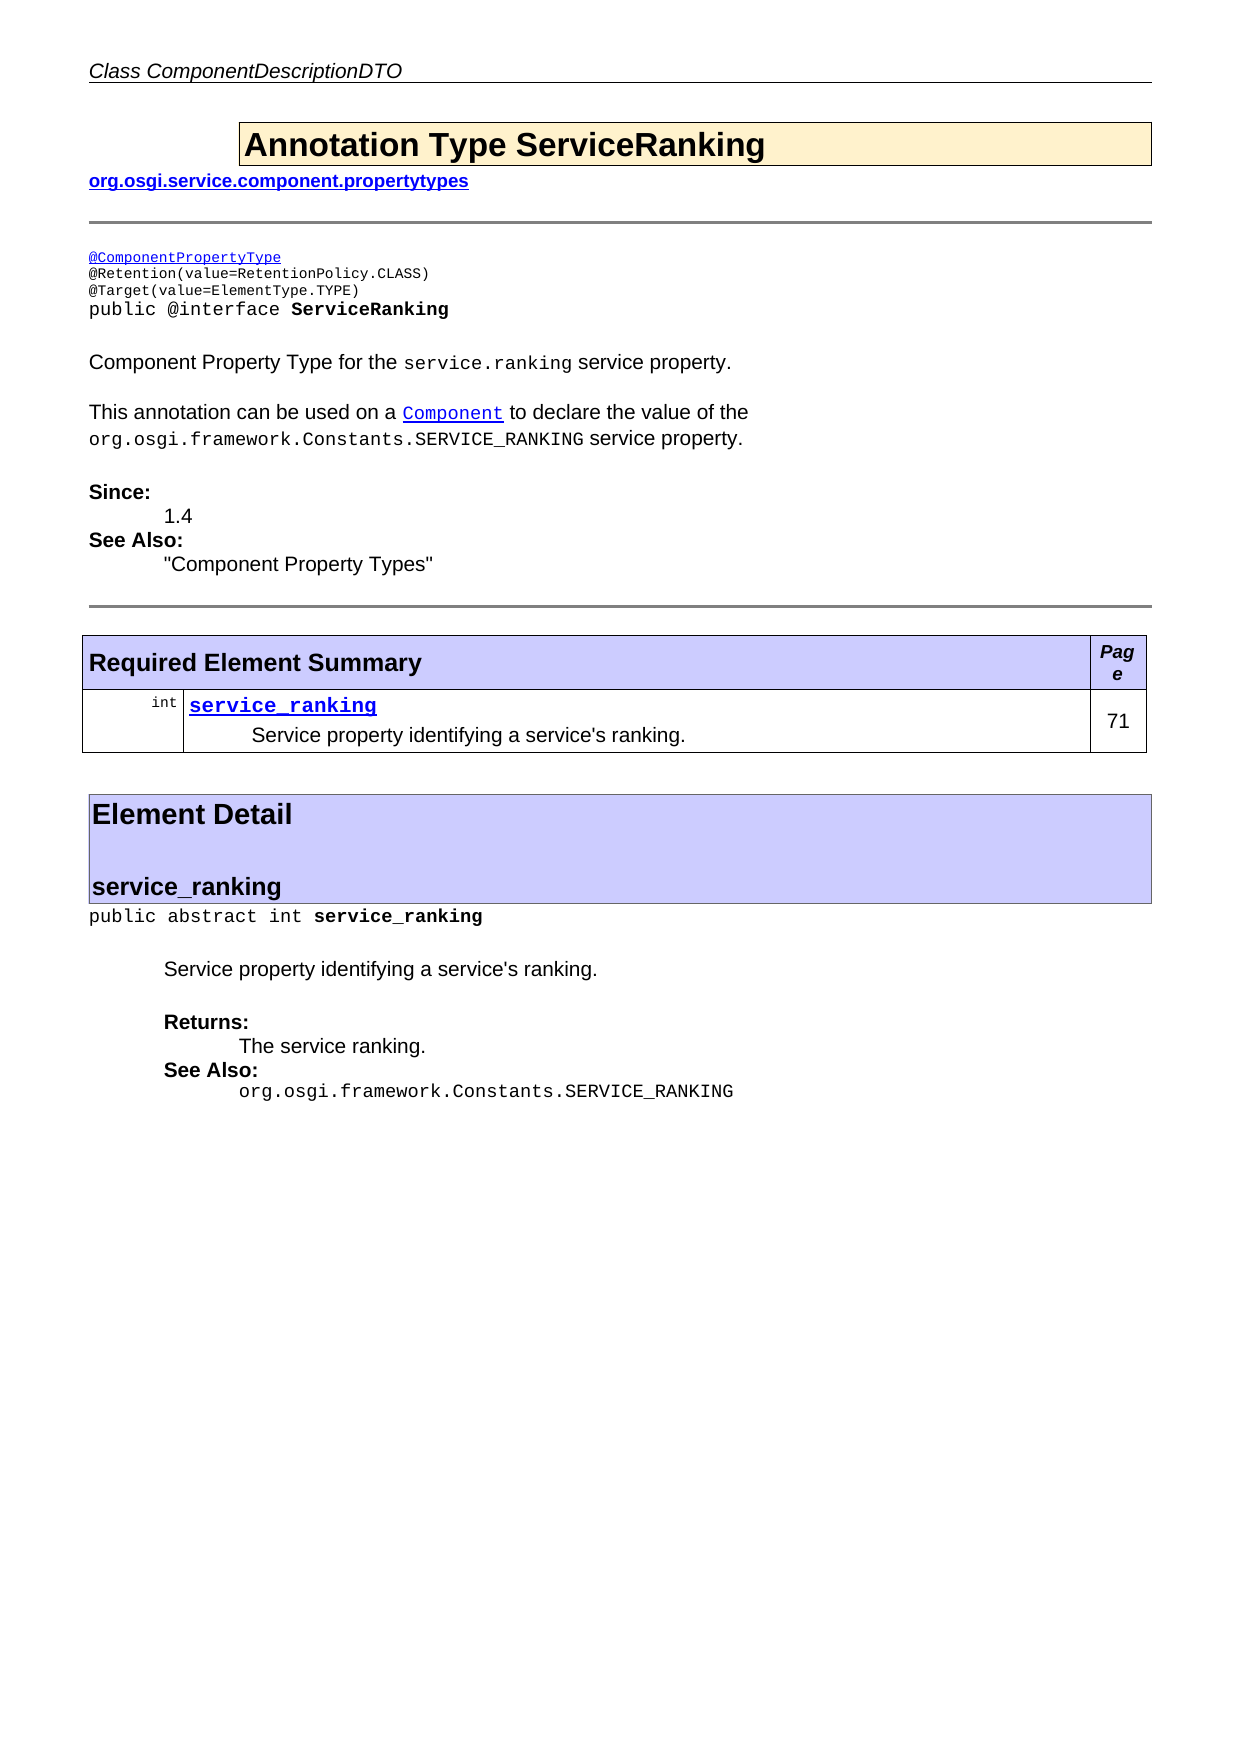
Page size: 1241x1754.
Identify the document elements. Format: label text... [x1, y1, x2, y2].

table_header Page [1091, 636, 1146, 689]
text Component Property Type for the service.ranking service property. [88, 350, 1152, 375]
text See Also: [163, 1058, 1152, 1082]
text Returns: [163, 1010, 1152, 1034]
text org.osgi.framework.Constants.SERVICE_RANKING [238, 1082, 1152, 1103]
text org.osgi.service.component.propertytypes [88, 170, 1152, 191]
text "Component Property Types" [163, 552, 1152, 576]
text This annotation can be used on a Component to declare the value of the org.osgi.framework.Constants.SERVICE_RANKING service property. [88, 400, 1152, 451]
subtitle service_ranking [90, 869, 1151, 903]
text The service ranking. [238, 1034, 1152, 1058]
subtitle Element Detail [90, 795, 1151, 831]
table_cell int [83, 690, 183, 752]
text See Also: [88, 528, 1152, 552]
table_cell service_ranking Service property identifying a service's ranking. [184, 690, 1090, 752]
table_cell 72 [1091, 690, 1146, 752]
text Service property identifying a service's ranking. [163, 957, 1152, 981]
text @ComponentPropertyType @Retention(value=RetentionPolicy.CLASS) @Target(value=ElementType.TYPE) public @interface ServiceRanking [88, 250, 1152, 321]
subtitle Annotation Type ServiceRanking [240, 123, 1151, 165]
table_header Required Element Summary [83, 636, 1090, 689]
text Since: [88, 480, 1152, 504]
text 1.4 [163, 504, 1152, 528]
text public abstract int service_ranking [88, 907, 1152, 928]
